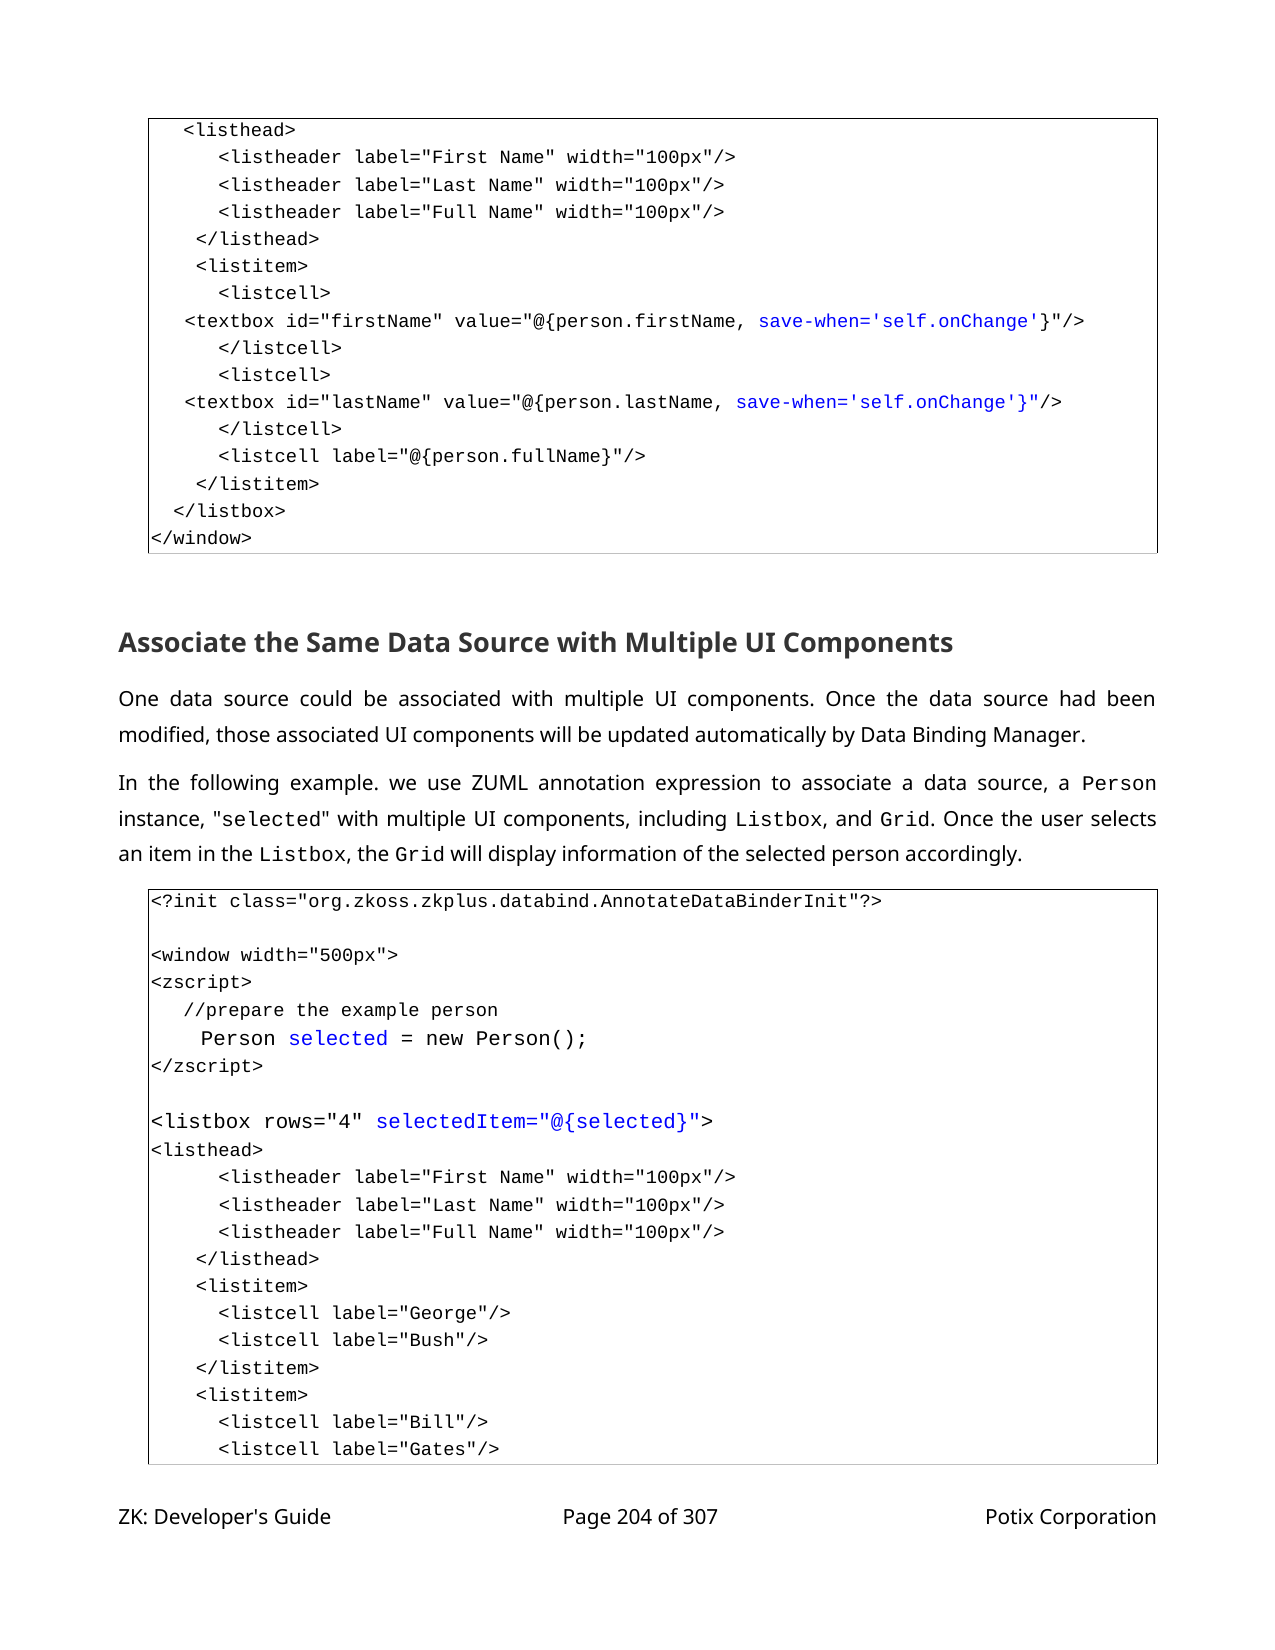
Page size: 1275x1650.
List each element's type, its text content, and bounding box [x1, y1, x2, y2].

text </listitem> [149, 1356, 1157, 1380]
text <listcell label="Bill"/> [149, 1410, 1157, 1434]
text <listheader label="First Name" width="100px"/> [149, 145, 1157, 169]
text <textbox id="lastName" value="@{person.lastName, save-when='self.onChange'}"/> [149, 390, 1157, 414]
text </listcell> [149, 417, 1157, 441]
text </listcell> [149, 336, 1157, 360]
text <listitem> [149, 254, 1157, 278]
text <listcell label="George"/> [149, 1301, 1157, 1325]
text <listheader label="Full Name" width="100px"/> [149, 200, 1157, 224]
text </listitem> [149, 472, 1157, 496]
text <listitem> [149, 1274, 1157, 1298]
text <listhead> [149, 1138, 1157, 1162]
text </listbox> [149, 499, 1157, 523]
text <textbox id="firstName" value="@{person.firstName, save-when='self.onChange'}"/> [149, 308, 1157, 333]
text //prepare the example person [149, 997, 1157, 1022]
text <listcell> [149, 363, 1157, 387]
text </zscript> [149, 1054, 1157, 1078]
text <listheader label="Last Name" width="100px"/> [149, 172, 1157, 197]
text <listcell label="@{person.fullName}"/> [149, 444, 1157, 469]
subtitle Associate the Same Data Source with Multiple UI Components [118, 624, 1157, 661]
text <listbox rows="4" selectedItem="@{selected}"> [149, 1108, 1157, 1135]
text <listcell label="Gates"/> [149, 1437, 1157, 1464]
text </listhead> [149, 227, 1157, 251]
text Person selected = new Person(); [149, 1025, 1157, 1051]
text <zscript> [149, 970, 1157, 994]
text <listheader label="Full Name" width="100px"/> [149, 1219, 1157, 1244]
text In the following example. we use ZUML annotation expression to associate a data source, a Person instance, "selected" with multiple UI components, including Listbox, and Grid. Once the user selects an item in the Listbox, the Grid will display information of the selected person accordingly. [118, 768, 1157, 868]
text <listheader label="First Name" width="100px"/> [149, 1165, 1157, 1189]
text <window width="500px"> [149, 943, 1157, 967]
text <?init class="org.zkoss.zkplus.databind.AnnotateDataBinderInit"?> [149, 890, 1157, 913]
text <listitem> [149, 1383, 1157, 1407]
text <listcell label="Bush"/> [149, 1328, 1157, 1353]
text <listheader label="Last Name" width="100px"/> [149, 1192, 1157, 1217]
text <listhead> [149, 119, 1157, 142]
text One data source could be associated with multiple UI components. Once the data source had been modified, those associated UI components will be updated automatically by Data Binding Manager. [118, 684, 1157, 748]
text </listhead> [149, 1247, 1157, 1271]
text <listcell> [149, 281, 1157, 306]
text </window> [149, 526, 1157, 553]
